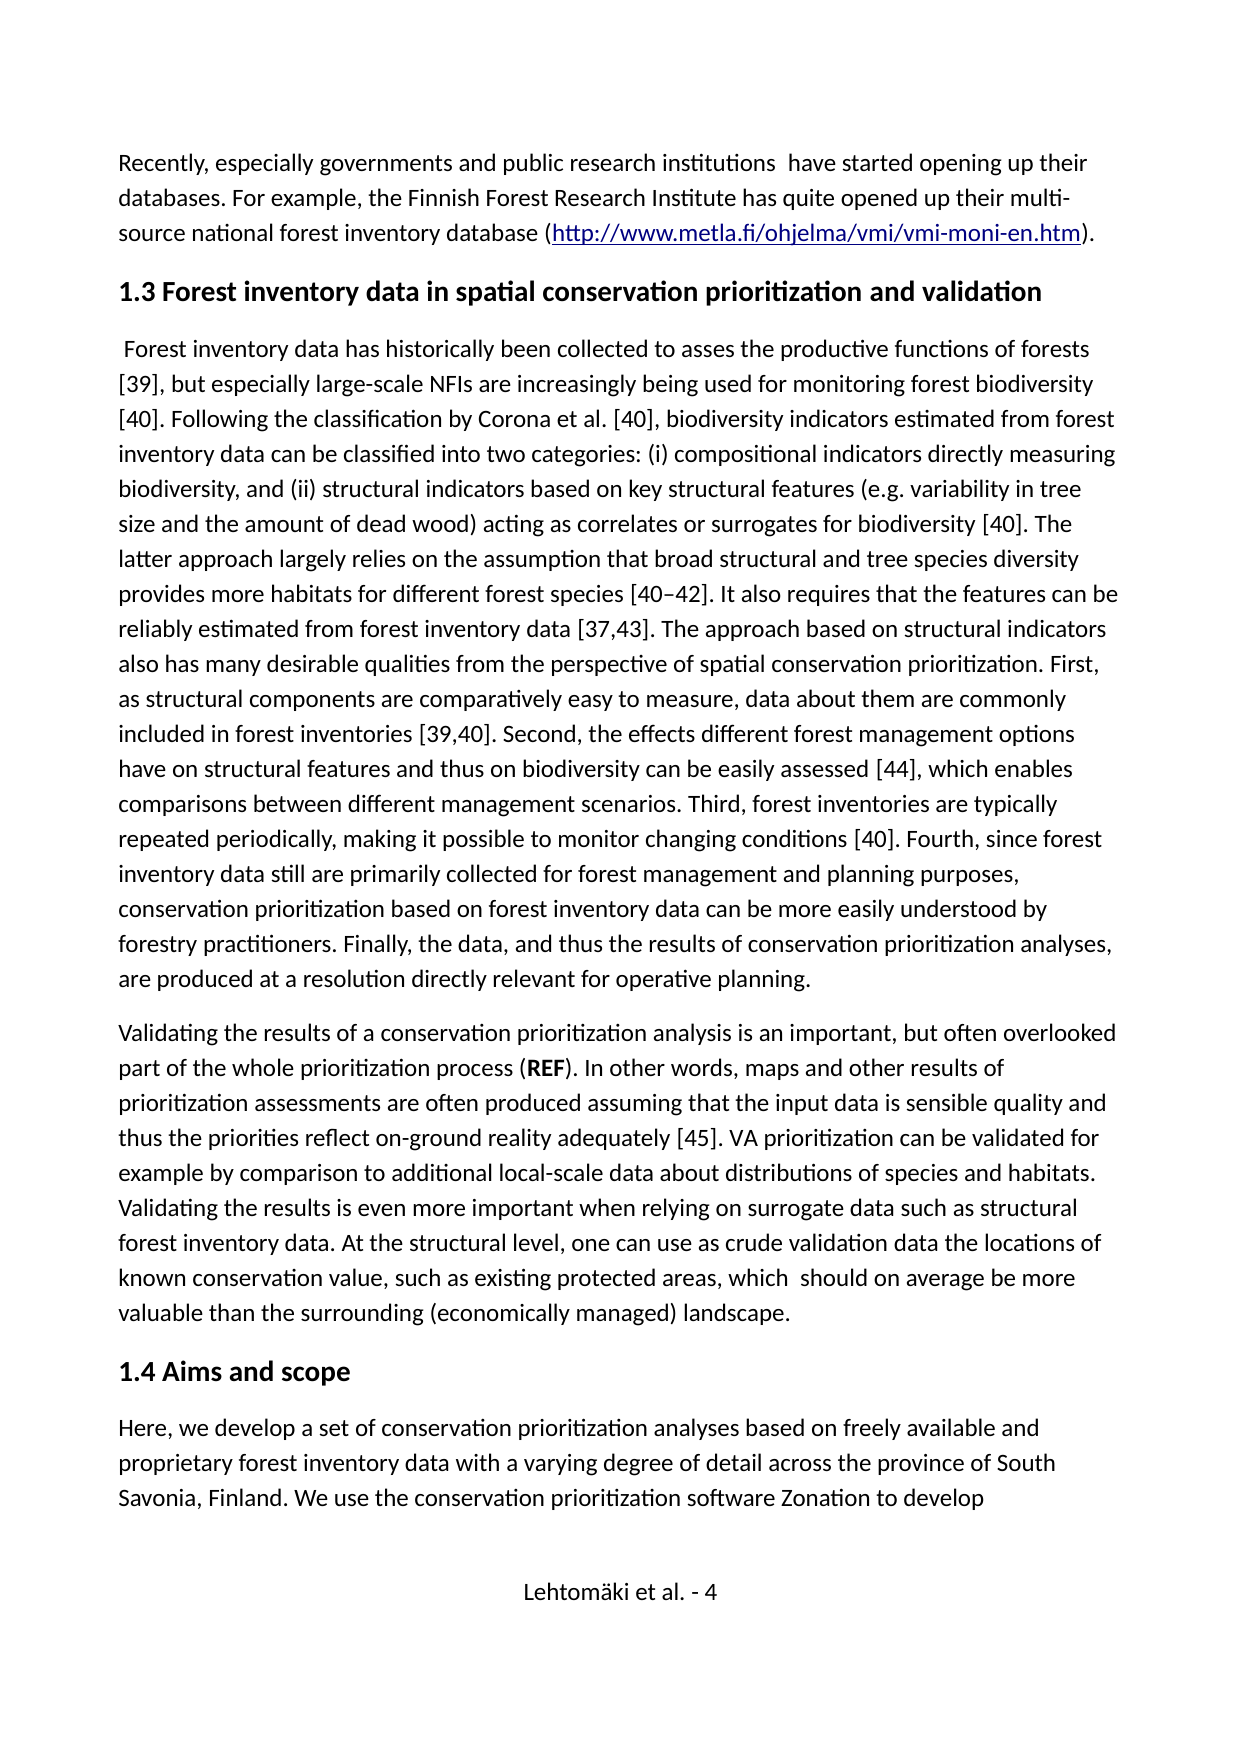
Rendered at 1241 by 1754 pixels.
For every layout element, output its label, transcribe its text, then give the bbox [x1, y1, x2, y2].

text Forest inventory data has historically been collected to asses the productive functions of forests [39], but especially large-scale NFIs are increasingly being used for monitoring forest biodiversity [40]. Following the classification by Corona et al. [40], biodiversity indicators estimated from forest inventory data can be classified into two categories: (i) compositional indicators directly measuring biodiversity, and (ii) structural indicators based on key structural features (e.g. variability in tree size and the amount of dead wood) acting as correlates or surrogates for biodiversity [40]. The latter approach largely relies on the assumption that broad structural and tree species diversity provides more habitats for different forest species [40–42]. It also requires that the features can be reliably estimated from forest inventory data [37,43]. The approach based on structural indicators also has many desirable qualities from the perspective of spatial conservation prioritization. First, as structural components are comparatively easy to measure, data about them are commonly included in forest inventories [39,40]. Second, the effects different forest management options have on structural features and thus on biodiversity can be easily assessed [44], which enables comparisons between different management scenarios. Third, forest inventories are typically repeated periodically, making it possible to monitor changing conditions [40]. Fourth, since forest inventory data still are primarily collected for forest management and planning purposes, conservation prioritization based on forest inventory data can be more easily understood by forestry practitioners. Finally, the data, and thus the results of conservation prioritization analyses, are produced at a resolution directly relevant for operative planning. [118, 333, 1122, 994]
subtitle 1.4 Aims and scope [118, 1353, 1122, 1388]
text Here, we develop a set of conservation prioritization analyses based on freely available and proprietary forest inventory data with a varying degree of detail across the province of South Savonia, Finland. We use the conservation prioritization software Zonation to develop [118, 1412, 1122, 1513]
text Recently, especially governments and public research institutions have started opening up their databases. For example, the Finnish Forest Research Institute has quite opened up their multi-source national forest inventory database (http://www.metla.fi/ohjelma/vmi/vmi-moni-en.htm). [118, 148, 1122, 248]
subtitle 1.3 Forest inventory data in spatial conservation prioritization and validation [118, 273, 1122, 309]
text Validating the results of a conservation prioritization analysis is an important, but often overlooked part of the whole prioritization process (REF). In other words, maps and other results of prioritization assessments are often produced assuming that the input data is sensible quality and thus the priorities reflect on-ground reality adequately [45]⁠. VA prioritization can be validated for example by comparison to additional local-scale data about distributions of species and habitats. Validating the results is even more important when relying on surrogate data such as structural forest inventory data. At the structural level, one can use as crude validation data the locations of known conservation value, such as existing protected areas, which should on average be more valuable than the surrounding (economically managed) landscape. [118, 1017, 1122, 1327]
